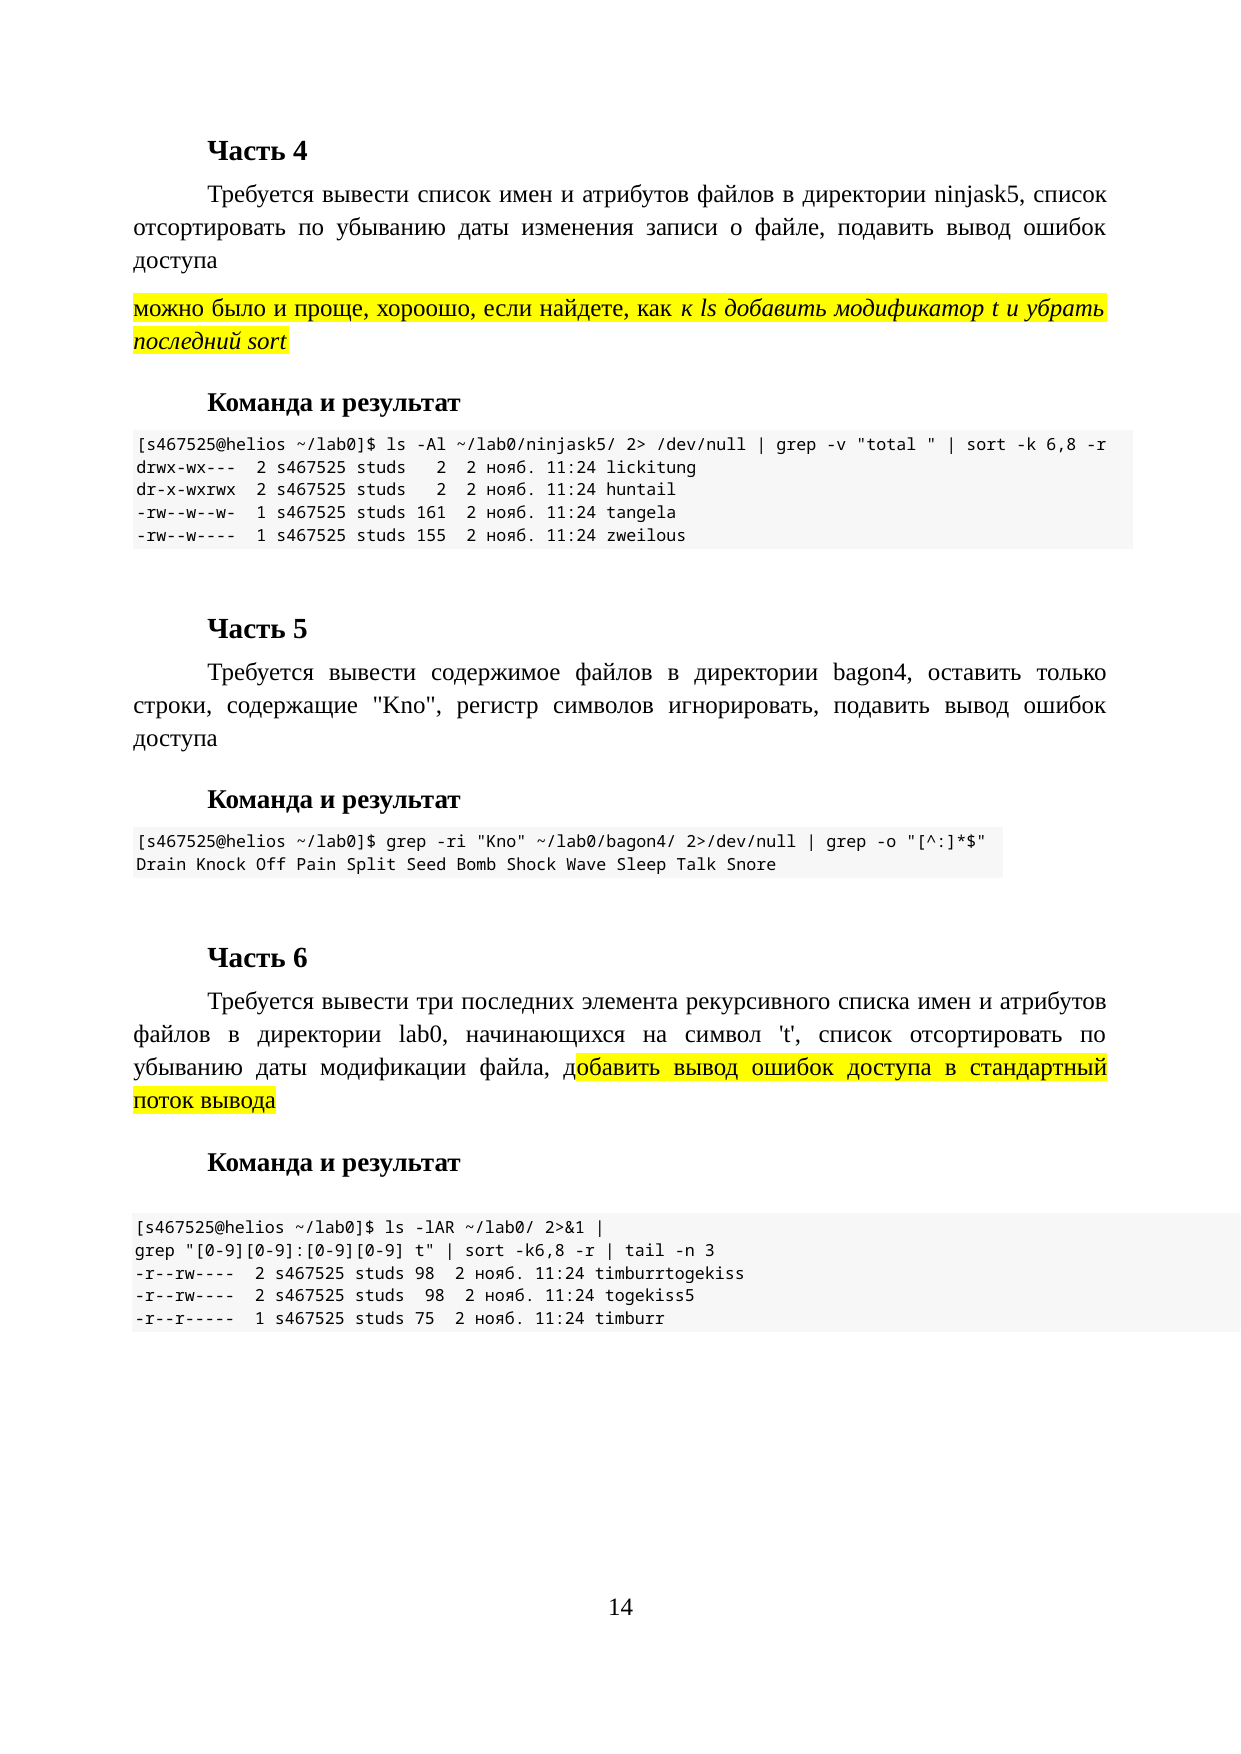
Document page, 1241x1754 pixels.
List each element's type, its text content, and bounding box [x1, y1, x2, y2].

subtitle Команда и результат [133, 1146, 1107, 1177]
subtitle Команда и результат [133, 783, 1107, 814]
table_header [s467525@helios ~/lab0]$ grep -ri "Kno" ~/lab0/bagon4/ 2>/dev/null | grep -o "[^:]*$" Drain Knock Off Pain Split Seed Bomb Shock Wave Sleep Talk Snore [133, 827, 1003, 878]
subtitle Часть 6 [133, 940, 1107, 974]
subtitle Команда и результат [133, 386, 1107, 417]
text можно было и проще, хороошо, если найдете, как к ls добавить модификатор t и убрать последний sort [133, 293, 1107, 354]
text Требуется вывести три последних элемента рекурсивного списка имен и атрибутов файлов в директории lab0, начинающихся на символ 't', список отсортировать по убыванию даты модификации файла, добавить вывод ошибок доступа в стандартный поток вывода [133, 986, 1107, 1114]
subtitle Часть 4 [133, 133, 1107, 167]
text Требуется вывести список имен и атрибутов файлов в директории ninjask5, список отсортировать по убыванию даты изменения записи о файле, подавить вывод ошибок доступа [133, 179, 1107, 274]
subtitle Часть 5 [133, 611, 1107, 645]
text Требуется вывести содержимое файлов в директории bagon4, оставить только строки, содержащие "Kno", регистр символов игнорировать, подавить вывод ошибок доступа [133, 657, 1107, 752]
table_header [s467525@helios ~/lab0]$ ls -Al ~/lab0/ninjask5/ 2> /dev/null | grep -v "total " | sort -k 6,8 -r drwx-wx--- 2 s467525 studs 2 2 нояб. 11:24 lickitung dr-x-wxrwx 2 s467525 studs 2 2 нояб. 11:24 huntail -rw--w--w- 1 s467525 studs 161 2 нояб. 11:24 tangela -rw--w---- 1 s467525 studs 155 2 нояб. 11:24 zweilous [133, 430, 1133, 549]
table_header [s467525@helios ~/lab0]$ ls -lAR ~/lab0/ 2>&1 | grep "[0-9][0-9]:[0-9][0-9] t" | sort -k6,8 -r | tail -n 3 -r--rw---- 2 s467525 studs 98 2 нояб. 11:24 timburrtogekiss -r--rw---- 2 s467525 studs 98 2 нояб. 11:24 togekiss5 -r--r----- 1 s467525 studs 75 2 нояб. 11:24 timburr [132, 1213, 1241, 1332]
